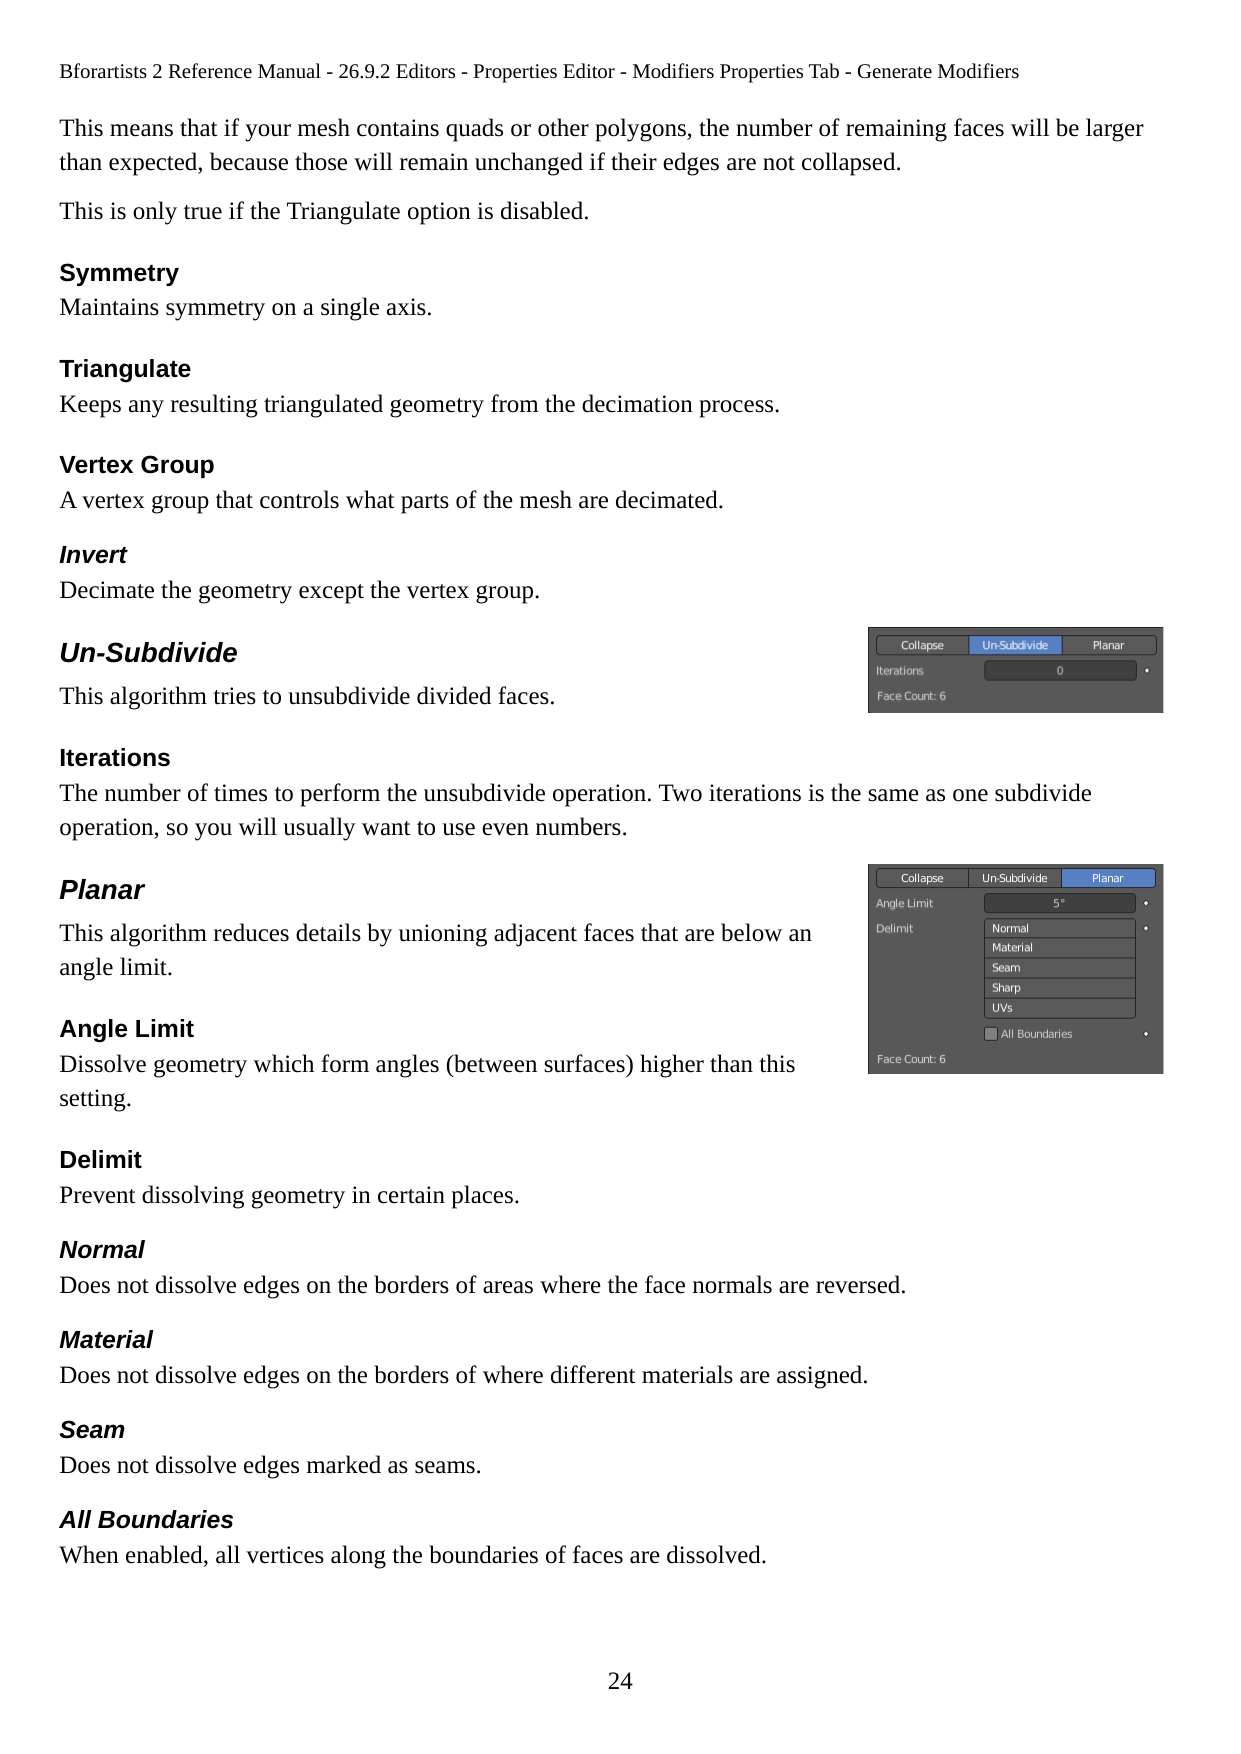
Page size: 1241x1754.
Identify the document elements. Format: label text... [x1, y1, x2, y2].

subtitle Vertex Group [59, 450, 1181, 479]
subtitle Un-Subdivide [59, 637, 868, 669]
text The number of times to perform the unsubdivide operation. Two iterations is the same as one subdivide operation, so you will usually want to use even numbers. [59, 778, 1181, 841]
text This is only true if the Triangulate option is disabled. [59, 196, 1181, 225]
subtitle [1164, 1014, 1181, 1043]
subtitle Planar [59, 874, 868, 906]
text Does not dissolve edges on the borders of where different materials are assigned. [59, 1360, 1181, 1389]
picture [868, 864, 1164, 1074]
subtitle Triangulate [59, 354, 1181, 383]
text When enabled, all vertices along the boundaries of faces are dissolved. [59, 1540, 1181, 1569]
subtitle Seam [59, 1415, 1181, 1444]
text Keeps any resulting triangulated geometry from the decimation process. [59, 389, 1181, 418]
subtitle Invert [59, 541, 1181, 569]
text Prevent dissolving geometry in certain places. [59, 1180, 1181, 1208]
subtitle [1164, 637, 1181, 669]
text This algorithm tries to unsubdivide divided faces. [59, 681, 868, 710]
subtitle [1164, 874, 1181, 906]
text This algorithm reduces details by unioning adjacent faces that are below an angle limit. [59, 918, 868, 981]
subtitle Delimit [59, 1145, 1181, 1173]
subtitle Normal [59, 1235, 1181, 1263]
text Maintains symmetry on a single axis. [59, 292, 1181, 321]
subtitle Material [59, 1325, 1181, 1354]
subtitle Iterations [59, 743, 1181, 771]
subtitle Angle Limit [59, 1014, 868, 1043]
text This means that if your mesh contains quads or other polygons, the number of remaining faces will be larger than expected, because those will remain unchanged if their edges are not collapsed. [59, 113, 1181, 176]
text Dissolve geometry which form angles (between surfaces) higher than this setting. [59, 1049, 1181, 1112]
subtitle Symmetry [59, 258, 1181, 286]
text Does not dissolve edges marked as seams. [59, 1450, 1181, 1479]
text Does not dissolve edges on the borders of areas where the face normals are reversed. [59, 1270, 1181, 1298]
text Decimate the geometry except the vertex group. [59, 575, 1181, 604]
picture [868, 627, 1164, 713]
subtitle All Boundaries [59, 1505, 1181, 1534]
text A vertex group that controls what parts of the mesh are decimated. [59, 485, 1181, 514]
